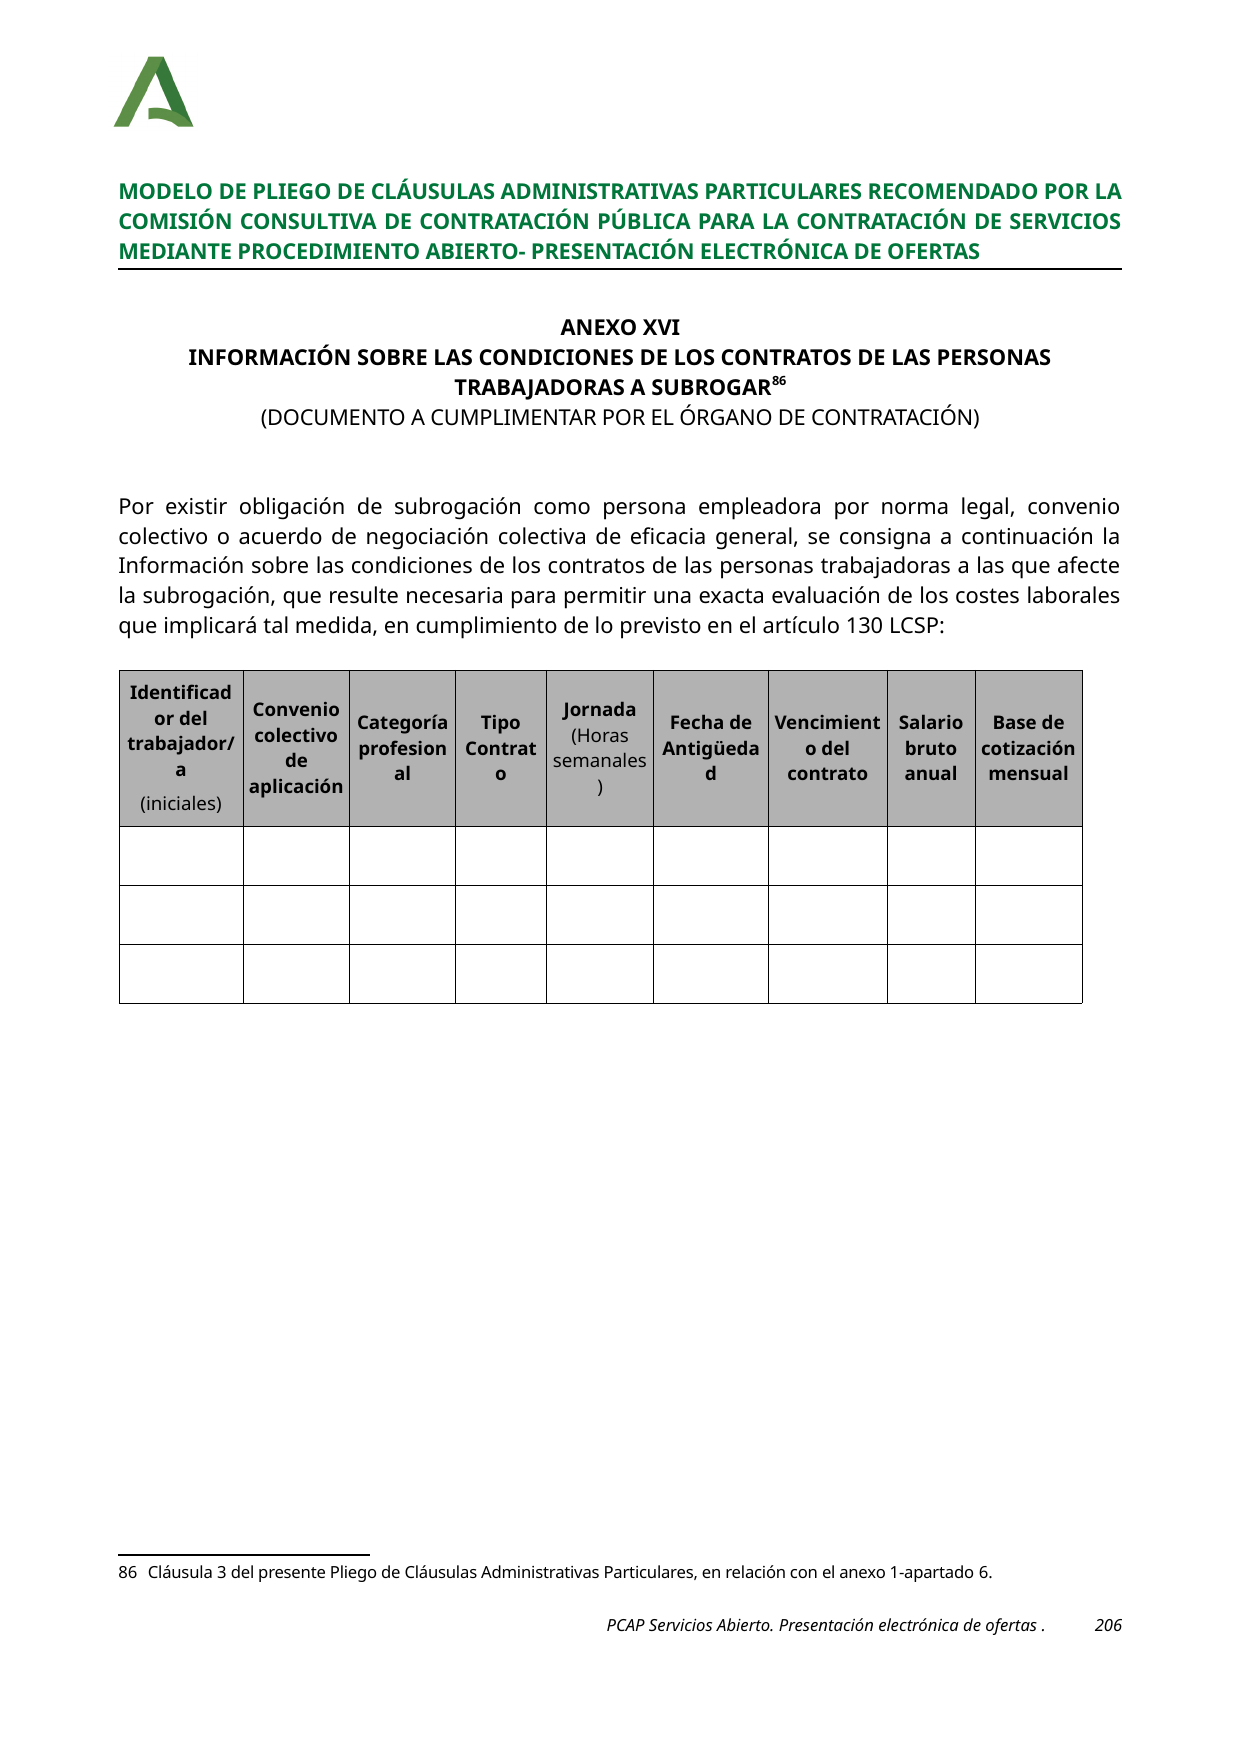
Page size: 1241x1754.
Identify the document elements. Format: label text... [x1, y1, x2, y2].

table_cell [456, 886, 546, 944]
table_cell [244, 886, 349, 944]
table_header Tipo Contrato [456, 671, 546, 826]
table_cell [888, 827, 975, 884]
table_cell [769, 945, 887, 1003]
table_header Categoría profesional [350, 671, 455, 826]
table_cell [120, 945, 243, 1003]
table_cell [976, 886, 1082, 944]
table_header Convenio colectivo de aplicación [244, 671, 349, 826]
table_header Vencimiento del contrato [769, 671, 887, 826]
table_cell [976, 945, 1082, 1003]
table_cell [976, 827, 1082, 884]
text INFORMACIÓN SOBRE LAS CONDICIONES DE LOS CONTRATOS DE LAS PERSONAS TRABAJADORAS A SUBROGAR [118, 342, 1122, 402]
table_cell [769, 827, 887, 884]
table_cell [456, 827, 546, 884]
table_cell [769, 886, 887, 944]
table_cell [244, 827, 349, 884]
table_header Jornada (Horas semanales) [547, 671, 653, 826]
table_header Identificador del trabajador/a (iniciales) [120, 671, 243, 826]
text MODELO DE PLIEGO DE CLÁUSULAS ADMINISTRATIVAS PARTICULARES RECOMENDADO POR LA COMISIÓN CONSULTIVA DE CONTRATACIÓN PÚBLICA PARA LA CONTRATACIÓN DE SERVICIOS MEDIANTE PROCEDIMIENTO ABIERTO- PRESENTACIÓN ELECTRÓNICA DE OFERTAS [118, 176, 1122, 268]
table_header Fecha de Antigüedad [654, 671, 768, 826]
table_cell [456, 945, 546, 1003]
table_cell [888, 945, 975, 1003]
table_cell [350, 827, 455, 884]
table_cell [547, 945, 653, 1003]
table_header Base de cotización mensual [976, 671, 1082, 826]
table_cell [547, 886, 653, 944]
table_cell [888, 886, 975, 944]
table_cell [350, 945, 455, 1003]
table_cell [120, 827, 243, 884]
table_header Salario bruto anual [888, 671, 975, 826]
table_cell [350, 886, 455, 944]
table_cell [547, 827, 653, 884]
table_cell [654, 886, 768, 944]
picture [109, 52, 198, 131]
text Por existir obligación de subrogación como persona empleadora por norma legal, convenio colectivo o acuerdo de negociación colectiva de eficacia general, se consigna a continuación la Información sobre las condiciones de los contratos de las personas trabajadoras a las que afecte la subrogación, que resulte necesaria para permitir una exacta evaluación de los costes laborales que implicará tal medida, en cumplimiento de lo previsto en el artículo 130 LCSP: [118, 491, 1122, 640]
table_cell [244, 945, 349, 1003]
text (DOCUMENTO A CUMPLIMENTAR POR EL ÓRGANO DE CONTRATACIÓN) [118, 402, 1122, 431]
table_cell [654, 827, 768, 884]
text Cláusula 3 del presente Pliego de Cláusulas Administrativas Particulares, en relación con el anexo 1-apartado 6. [118, 1561, 1122, 1584]
table_cell [120, 886, 243, 944]
text ANEXO XVI [118, 312, 1122, 342]
table_cell [654, 945, 768, 1003]
